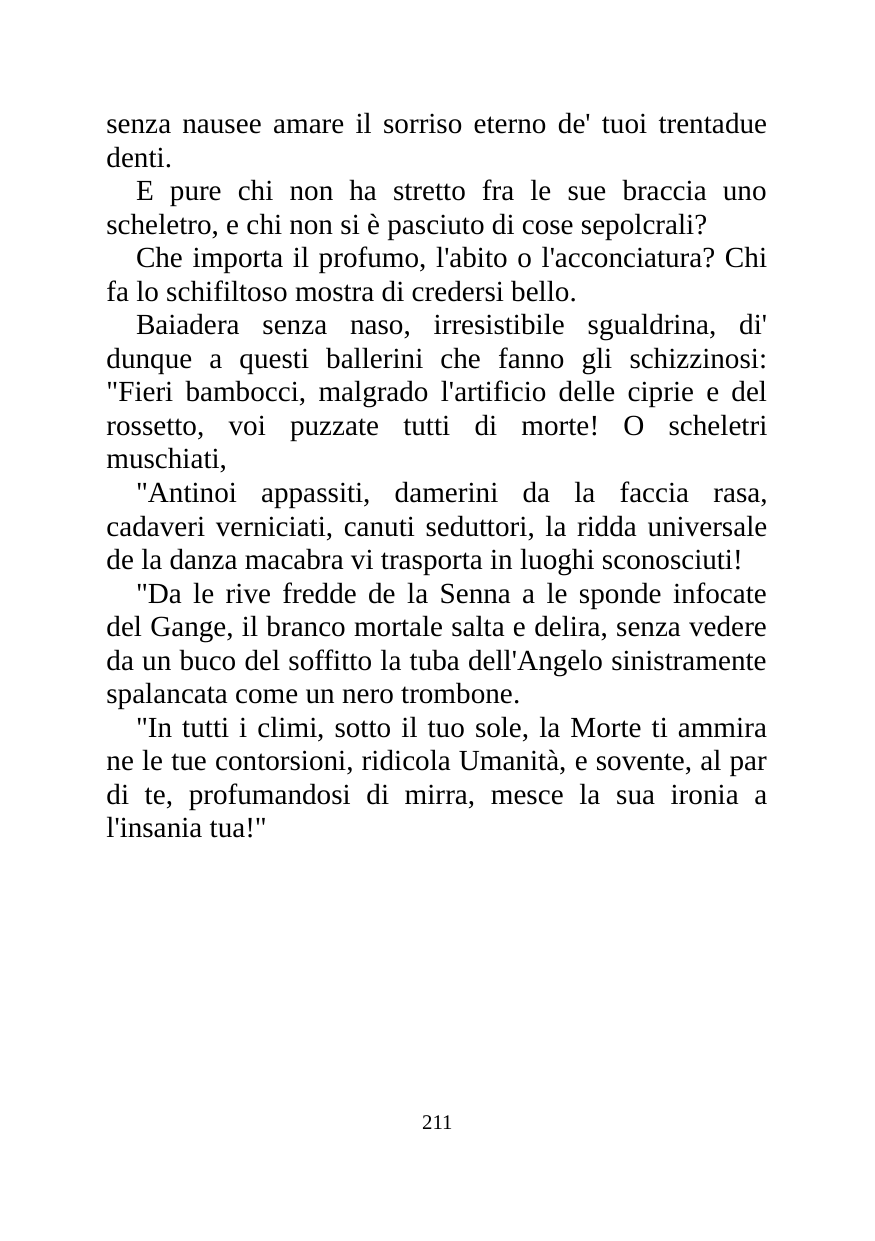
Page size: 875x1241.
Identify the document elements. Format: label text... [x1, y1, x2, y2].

text Baiadera senza naso, irresistibile sgualdrina, di' dunque a questi ballerini che fanno gli schizzinosi: "Fieri bambocci, malgrado l'artificio delle ciprie e del rossetto, voi puzzate tutti di morte! O scheletri muschiati, [106, 307, 768, 475]
text "Antinoi appassiti, damerini da la faccia rasa, cadaveri verniciati, canuti seduttori, la ridda universale de la danza macabra vi trasporta in luoghi sconosciuti! [106, 475, 768, 576]
text E pure chi non ha stretto fra le sue braccia uno scheletro, e chi non si è pasciuto di cose sepolcrali? [106, 173, 768, 240]
text Che importa il profumo, l'abito o l'acconciatura? Chi fa lo schifiltoso mostra di credersi bello. [106, 240, 768, 307]
text "In tutti i climi, sotto il tuo sole, la Morte ti ammira ne le tue contorsioni, ridicola Umanità, e sovente, al par di te, profumandosi di mirra, mesce la sua ironia a l'insania tua!" [106, 710, 768, 844]
text "Da le rive fredde de la Senna a le sponde infocate del Gange, il branco mortale salta e delira, senza vedere da un buco del soffitto la tuba dell'Angelo sinistramente spalancata come un nero trombone. [106, 576, 768, 710]
text senza nausee amare il sorriso eterno de' tuoi trentadue denti. [106, 106, 768, 173]
